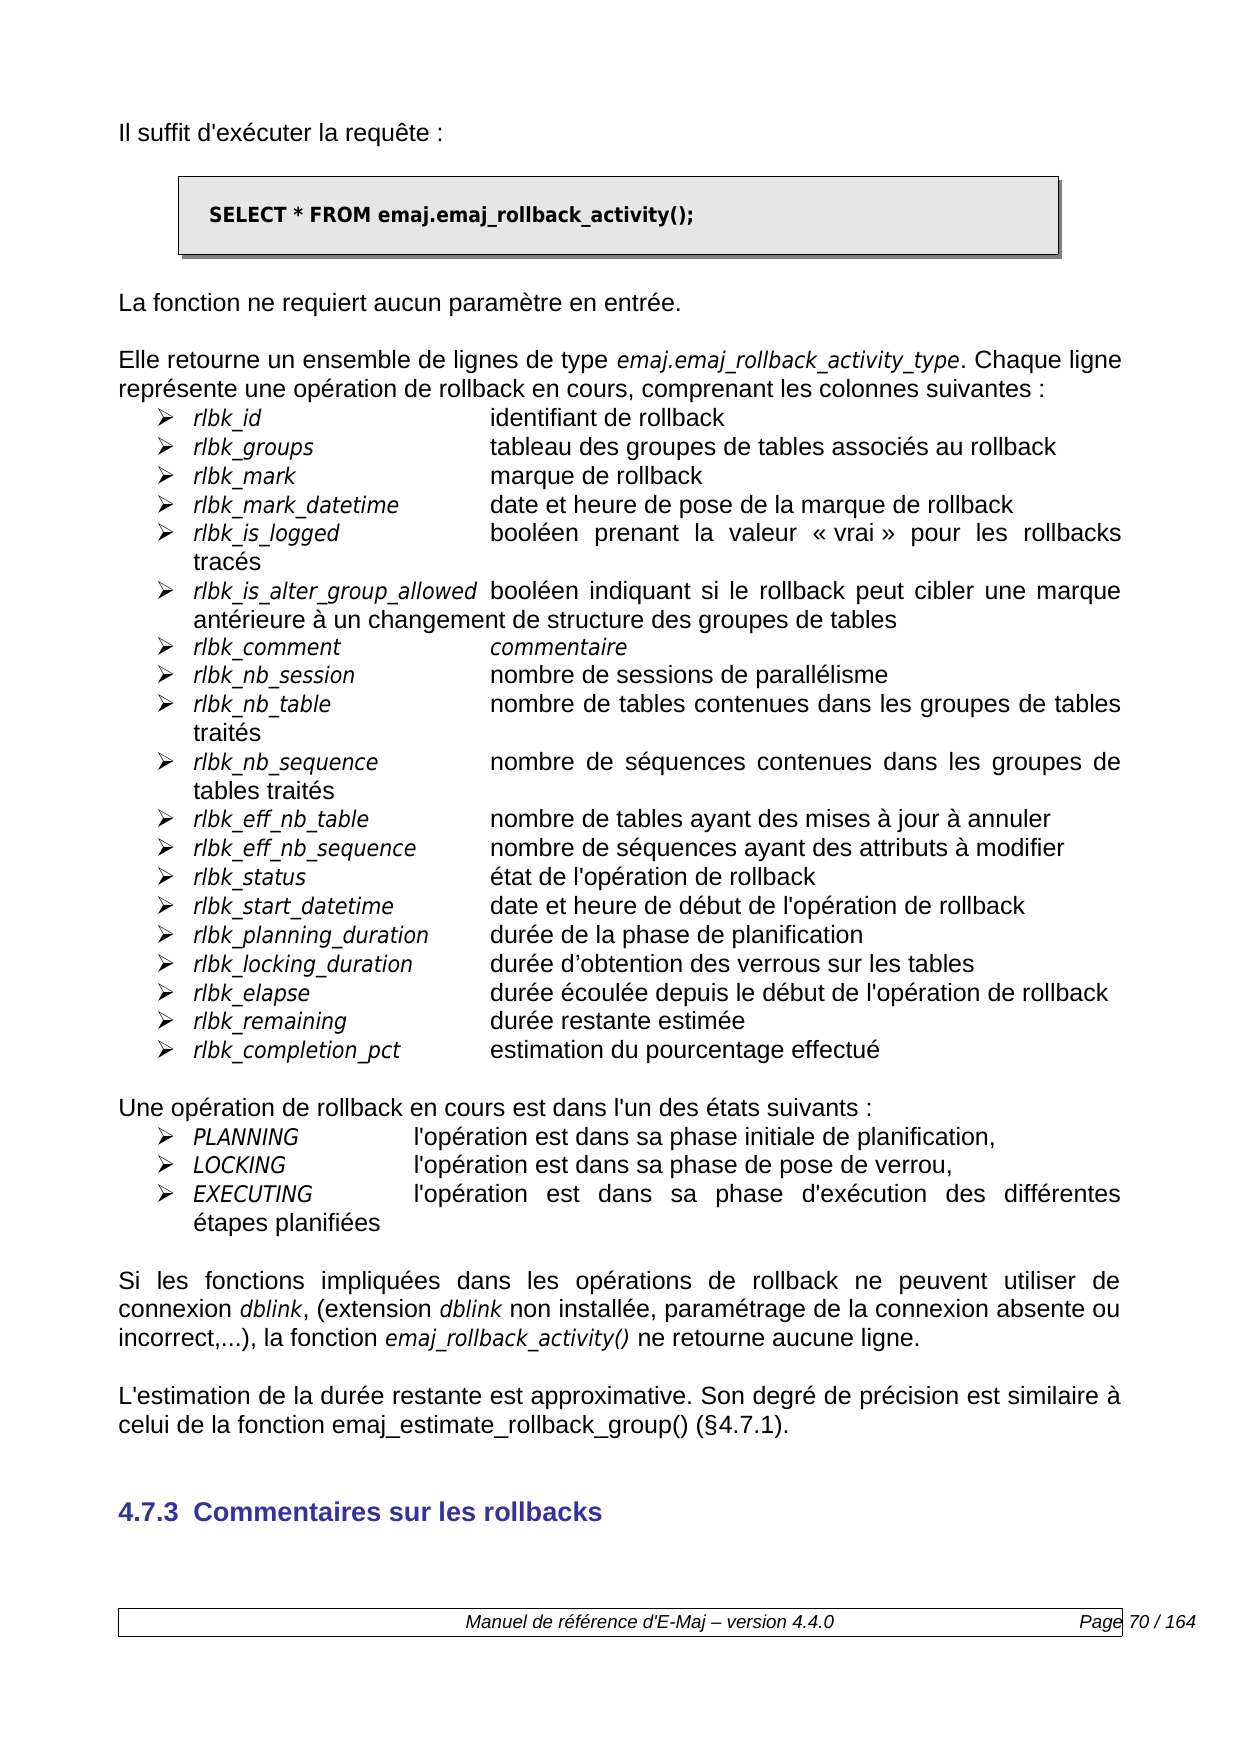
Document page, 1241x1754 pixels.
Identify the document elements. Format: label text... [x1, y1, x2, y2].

list rlbk_remaining durée restante estimée [156, 1006, 1122, 1035]
list rlbk_nb_session nombre de sessions de parallélisme [156, 660, 1122, 689]
text Elle retourne un ensemble de lignes de type emaj.emaj_rollback_activity_type. Chaque ligne représente une opération de rollback en cours, comprenant les colonnes suivantes : [118, 345, 1122, 403]
list rlbk_is_alter_group_allowed booléen indiquant si le rollback peut cibler une marque antérieure à un changement de structure des groupes de tables [156, 576, 1122, 634]
list rlbk_elapse durée écoulée depuis le début de l'opération de rollback [156, 977, 1122, 1006]
list rlbk_eff_nb_sequence nombre de séquences ayant des attributs à modifier [156, 833, 1122, 862]
list rlbk_is_logged booléen prenant la valeur « vrai » pour les rollbacks tracés [156, 518, 1122, 576]
list PLANNING l'opération est dans sa phase initiale de planification, [156, 1122, 1122, 1150]
list rlbk_eff_nb_table nombre de tables ayant des mises à jour à annuler [156, 804, 1122, 833]
subtitle Commentaires sur les rollbacks [118, 1496, 1122, 1527]
list rlbk_mark_datetime date et heure de pose de la marque de rollback [156, 489, 1122, 518]
list LOCKING l'opération est dans sa phase de pose de verrou, [156, 1150, 1122, 1179]
text L'estimation de la durée restante est approximative. Son degré de précision est similaire à celui de la fonction emaj_estimate_rollback_group() (§4.7.1). [118, 1381, 1122, 1438]
list rlbk_planning_duration durée de la phase de planification [156, 920, 1122, 949]
list rlbk_locking_duration durée d’obtention des verrous sur les tables [156, 949, 1122, 977]
text Il suffit d'exécuter la requête : [118, 118, 1122, 147]
list rlbk_nb_table nombre de tables contenues dans les groupes de tables traités [156, 689, 1122, 747]
list rlbk_start_datetime date et heure de début de l'opération de rollback [156, 891, 1122, 920]
list rlbk_comment commentaire [156, 634, 1122, 660]
list EXECUTING l'opération est dans sa phase d'exécution des différentes étapes planifiées [156, 1179, 1122, 1237]
text Une opération de rollback en cours est dans l'un des états suivants : [118, 1093, 1122, 1122]
list rlbk_status état de l'opération de rollback [156, 862, 1122, 891]
text SELECT * FROM emaj.emaj_rollback_activity(); [179, 200, 1058, 224]
list rlbk_nb_sequence nombre de séquences contenues dans les groupes de tables traités [156, 747, 1122, 804]
list rlbk_completion_pct estimation du pourcentage effectué [156, 1035, 1122, 1064]
list rlbk_mark marque de rollback [156, 461, 1122, 489]
text La fonction ne requiert aucun paramètre en entrée. [118, 288, 1122, 317]
list rlbk_groups tableau des groupes de tables associés au rollback [156, 432, 1122, 461]
text Si les fonctions impliquées dans les opérations de rollback ne peuvent utiliser de connexion dblink, (extension dblink non installée, paramétrage de la connexion absente ou incorrect,...), la fonction emaj_rollback_activity() ne retourne aucune ligne. [118, 1266, 1122, 1352]
list rlbk_id identifiant de rollback [156, 403, 1122, 432]
